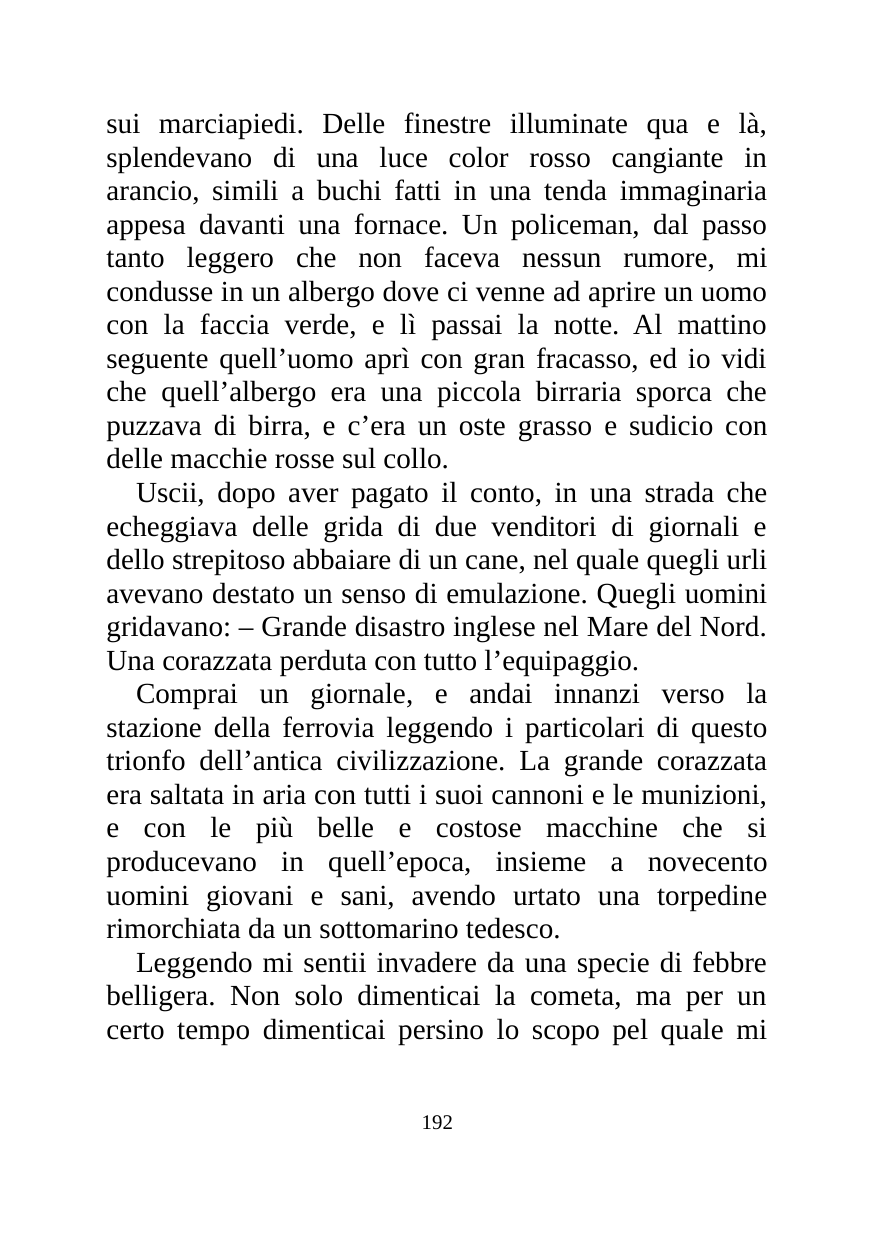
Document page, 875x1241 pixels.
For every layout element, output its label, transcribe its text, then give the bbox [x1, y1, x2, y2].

text Uscii, dopo aver pagato il conto, in una strada che echeggiava delle grida di due venditori di giornali e dello strepitoso abbaiare di un cane, nel quale quegli urli avevano destato un senso di emulazione. Quegli uomini gridavano: – Grande disastro inglese nel Mare del Nord. Una corazzata perduta con tutto l’equipaggio. [106, 475, 768, 676]
text sui marciapiedi. Delle finestre illuminate qua e là, splendevano di una luce color rosso cangiante in arancio, simili a buchi fatti in una tenda immaginaria appesa davanti una fornace. Un policeman, dal passo tanto leggero che non faceva nessun rumore, mi condusse in un albergo dove ci venne ad aprire un uomo con la faccia verde, e lì passai la notte. Al mattino seguente quell’uomo aprì con gran fracasso, ed io vidi che quell’albergo era una piccola birraria sporca che puzzava di birra, e c’era un oste grasso e sudicio con delle macchie rosse sul collo. [106, 106, 768, 475]
text Comprai un giornale, e andai innanzi verso la stazione della ferrovia leggendo i particolari di questo trionfo dell’antica civilizzazione. La grande corazzata era saltata in aria con tutti i suoi cannoni e le munizioni, e con le più belle e costose macchine che si producevano in quell’epoca, insieme a novecento uomini giovani e sani, avendo urtato una torpedine rimorchiata da un sottomarino tedesco. [106, 676, 768, 945]
text Leggendo mi sentii invadere da una specie di febbre belligera. Non solo dimenticai la cometa, ma per un certo tempo dimenticai persino lo scopo pel quale mi [106, 945, 768, 1045]
